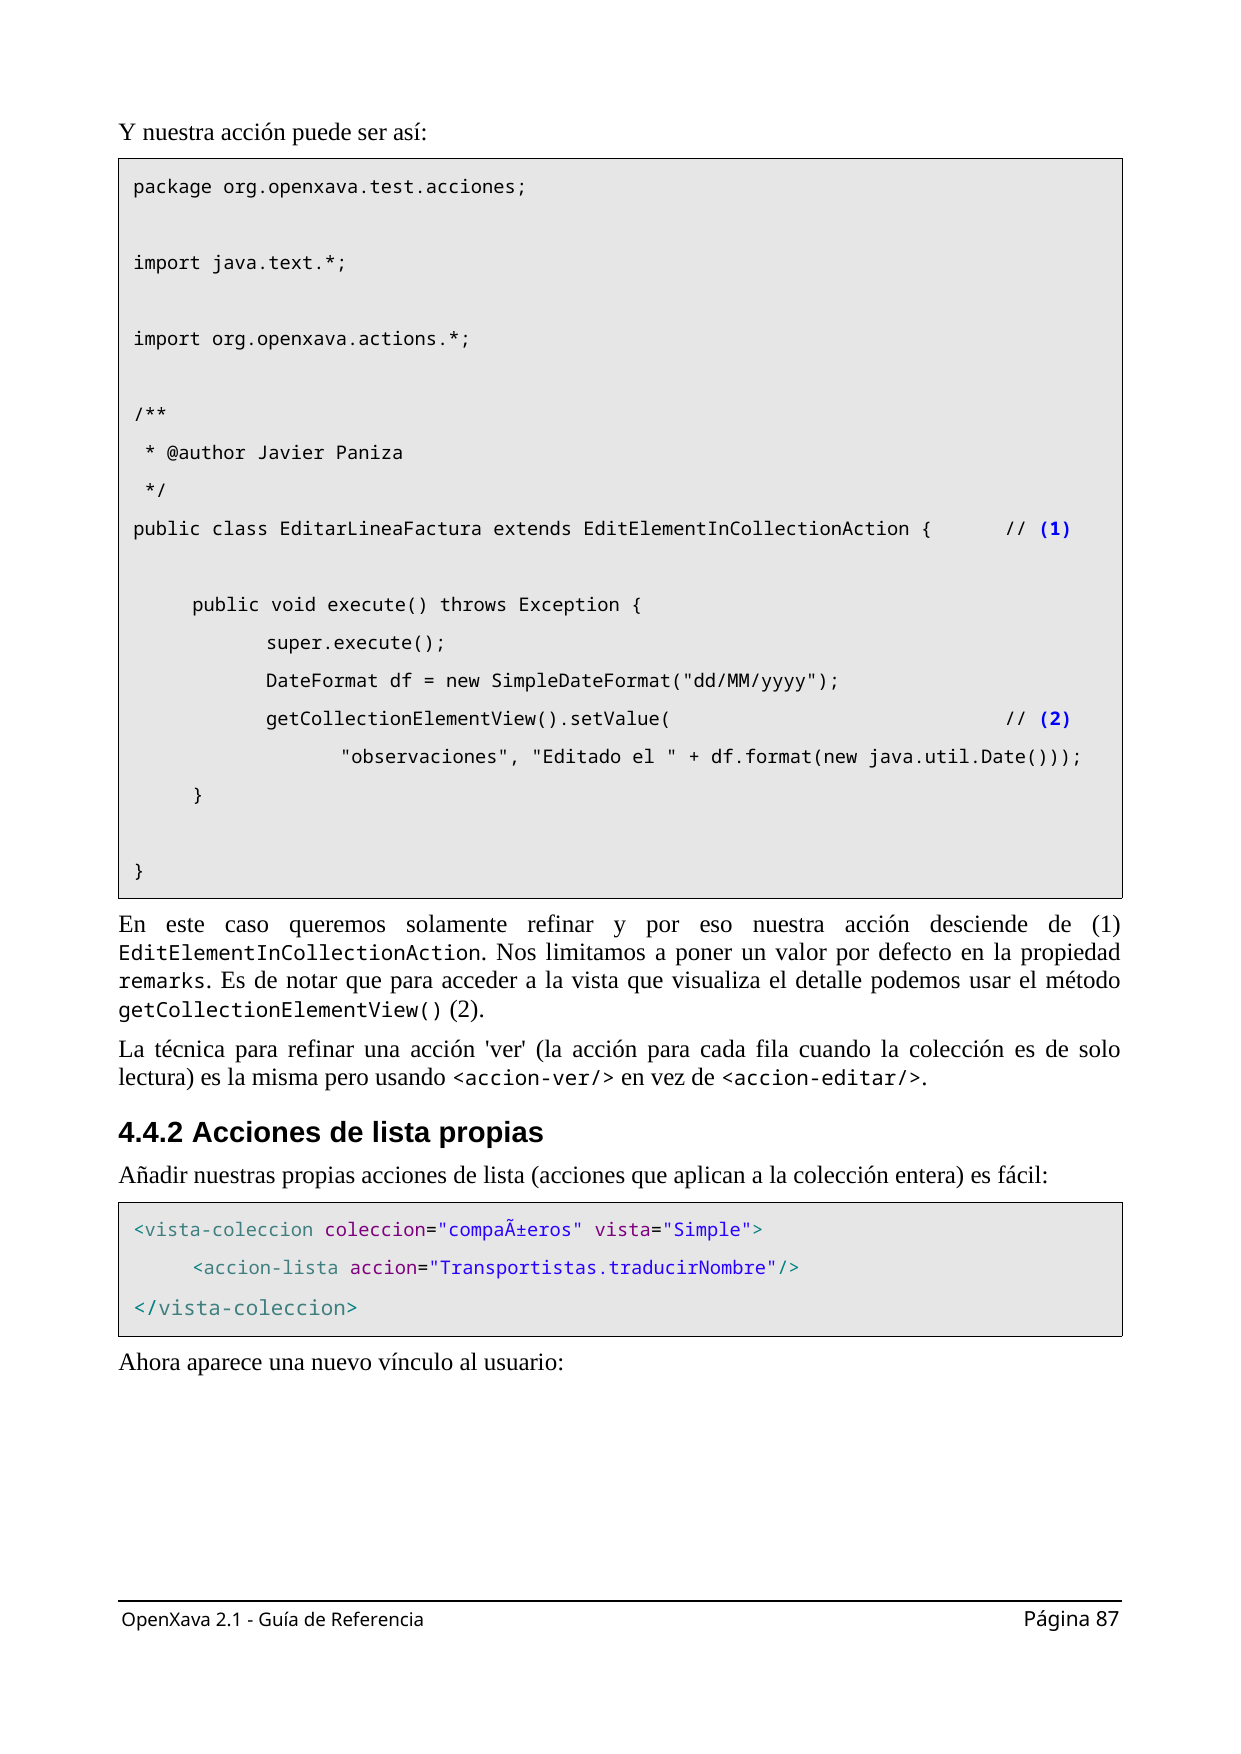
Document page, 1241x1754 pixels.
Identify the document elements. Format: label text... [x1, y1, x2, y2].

text </vista-coleccion> [119, 1278, 1122, 1336]
text Y nuestra acción puede ser así: [118, 118, 1122, 146]
text "observaciones", "Editado el " + df.format(new java.util.Date())); [119, 729, 1122, 767]
text getCollectionElementView().setValue( // (2) [119, 691, 1122, 729]
text Ahora aparece una nuevo vínculo al usuario: [118, 1348, 1122, 1376]
subtitle Acciones de lista propias [118, 1116, 1122, 1149]
text * @author Javier Paniza [119, 424, 1122, 462]
text En este caso queremos solamente refinar y por eso nuestra acción desciende de (1) EditElementInCollectionAction. Nos limitamos a poner un valor por defecto en la propiedad remarks. Es de notar que para acceder a la vista que visualiza el detalle podemos usar el método getCollectionElementView() (2). [118, 911, 1122, 1023]
text La técnica para refinar una acción 'ver' (la acción para cada fila cuando la colección es de solo lectura) es la misma pero usando <accion-ver/> en vez de <accion-editar/>. [118, 1035, 1122, 1091]
text import java.text.*; [119, 234, 1122, 272]
text } [119, 843, 1122, 898]
text super.execute(); [119, 614, 1122, 653]
text Añadir nuestras propias acciones de lista (acciones que aplican a la colección entera) es fácil: [118, 1162, 1122, 1189]
text <vista-coleccion coleccion="compaÃ±eros" vista="Simple"> [119, 1203, 1122, 1240]
text } [119, 767, 1122, 805]
text public void execute() throws Exception { [119, 577, 1122, 614]
text package org.openxava.test.acciones; [119, 159, 1122, 196]
text public class EditarLineaFactura extends EditElementInCollectionAction { // (1) [119, 501, 1122, 538]
text <accion-lista accion="Transportistas.traducirNombre"/> [119, 1240, 1122, 1278]
text import org.openxava.actions.*; [119, 310, 1122, 348]
text /** [119, 386, 1122, 424]
text */ [119, 462, 1122, 501]
text DateFormat df = new SimpleDateFormat("dd/MM/yyyy"); [119, 653, 1122, 691]
